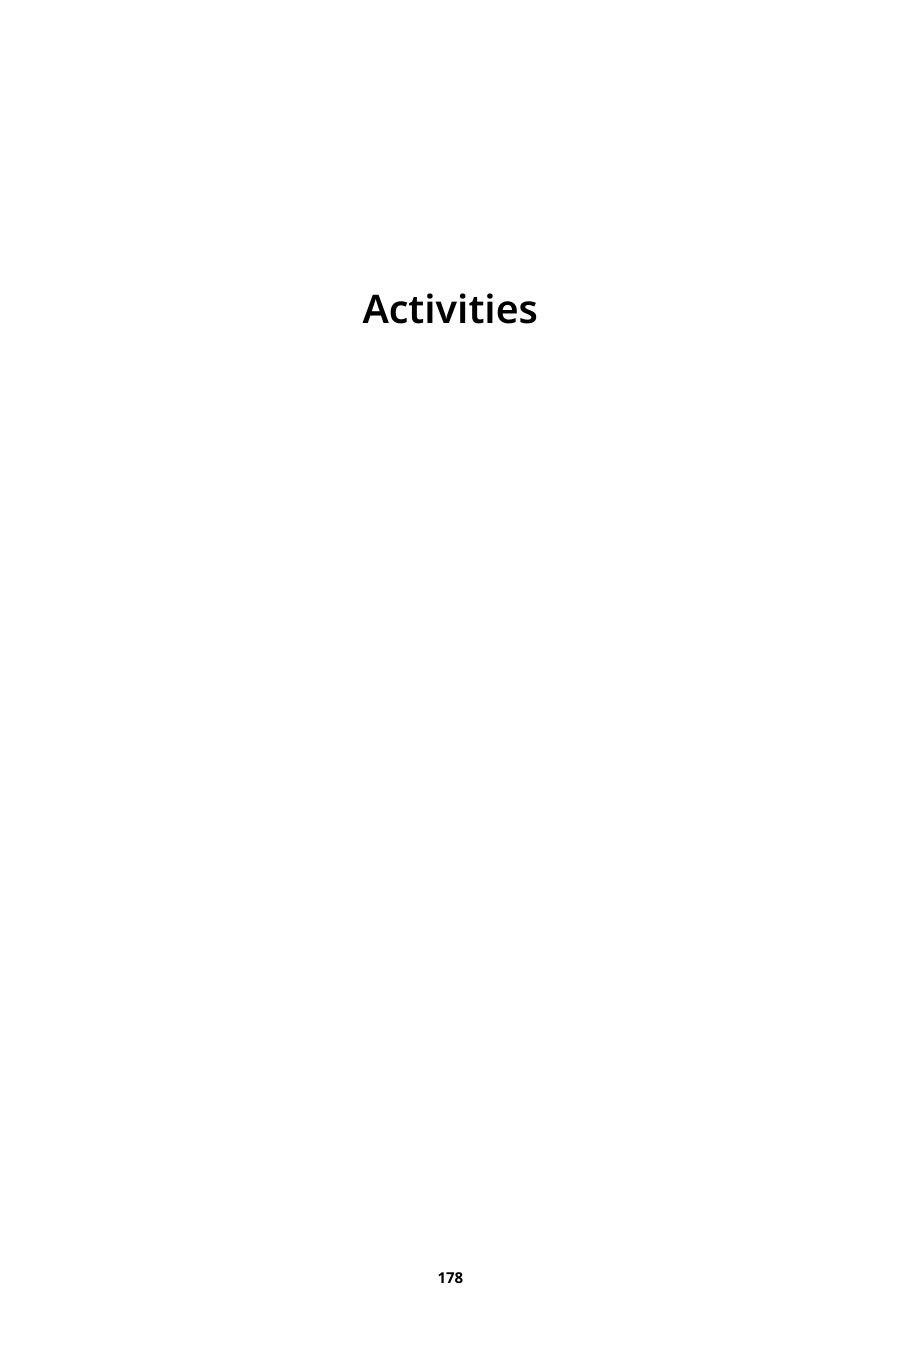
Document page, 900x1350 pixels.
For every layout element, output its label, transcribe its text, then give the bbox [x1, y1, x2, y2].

subtitle Activities [127, 287, 772, 333]
